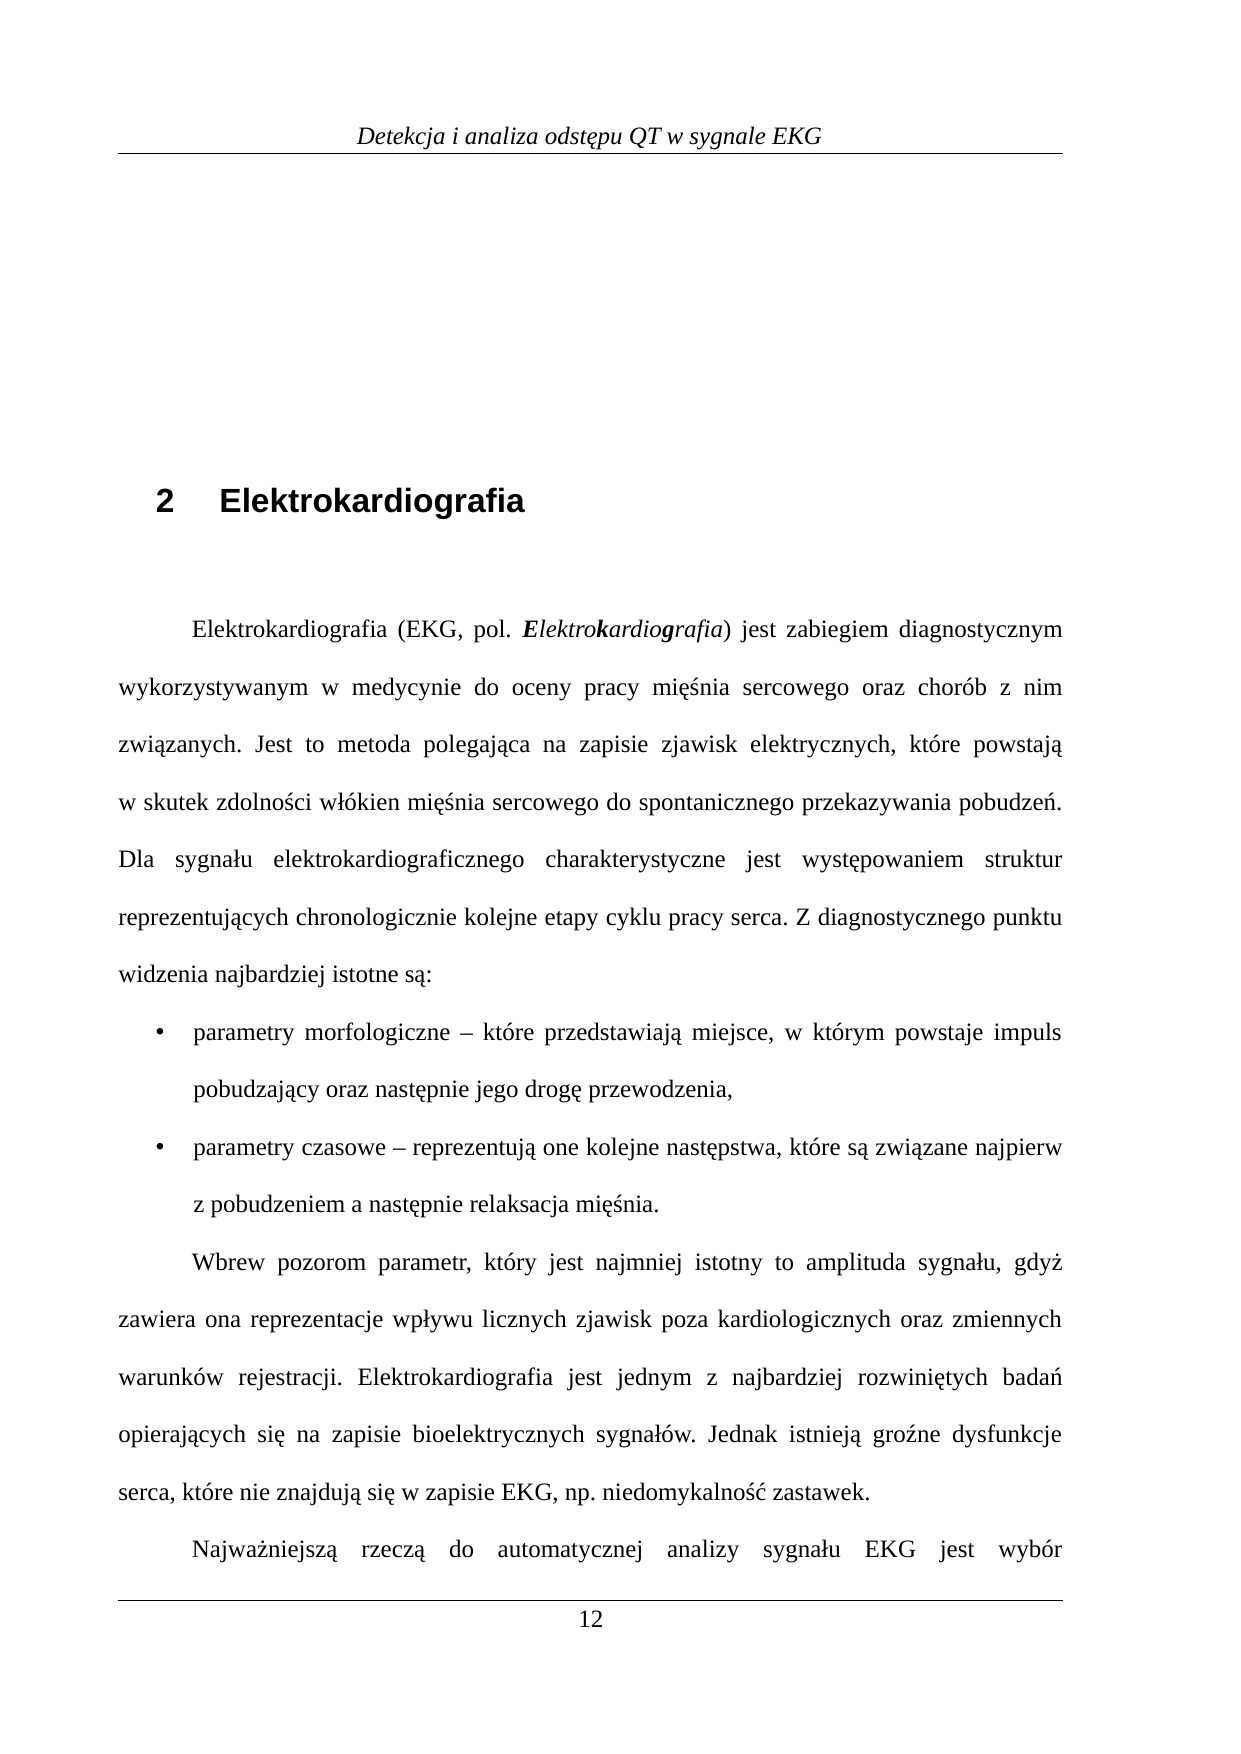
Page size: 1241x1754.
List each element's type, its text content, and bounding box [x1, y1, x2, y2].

list parametry morfologiczne – które przedstawiają miejsce, w którym powstaje impuls pobudzający oraz następnie jego drogę przewodzenia, [156, 1003, 1063, 1103]
subtitle Elektrokardiografia [156, 481, 1063, 520]
text Wbrew pozorom parametr, który jest najmniej istotny to amplituda sygnału, gdyż zawiera ona reprezentacje wpływu licznych zjawisk poza kardiologicznych oraz zmiennych warunków rejestracji. Elektrokardiografia jest jednym z najbardziej rozwiniętych badań opierających się na zapisie bioelektrycznych sygnałów. Jednak istnieją groźne dysfunkcje serca, które nie znajdują się w zapisie EKG, np. niedomykalność zastawek. [118, 1233, 1063, 1506]
list parametry czasowe – reprezentują one kolejne następstwa, które są związane najpierw z pobudzeniem a następnie relaksacja mięśnia. [156, 1118, 1063, 1218]
text Elektrokardiografia (EKG, pol. Elektrokardiografia) jest zabiegiem diagnostycznym wykorzystywanym w medycynie do oceny pracy mięśnia sercowego oraz chorób z nim związanych. Jest to metoda polegająca na zapisie zjawisk elektrycznych, które powstają w skutek zdolności włókien mięśnia sercowego do spontanicznego przekazywania pobudzeń. Dla sygnału elektrokardiograficznego charakterystyczne jest występowaniem struktur reprezentujących chronologicznie kolejne etapy cyklu pracy serca. Z diagnostycznego punktu widzenia najbardziej istotne są: [118, 600, 1063, 988]
text Najważniejszą rzeczą do automatycznej analizy sygnału EKG jest wybór [118, 1520, 1063, 1563]
